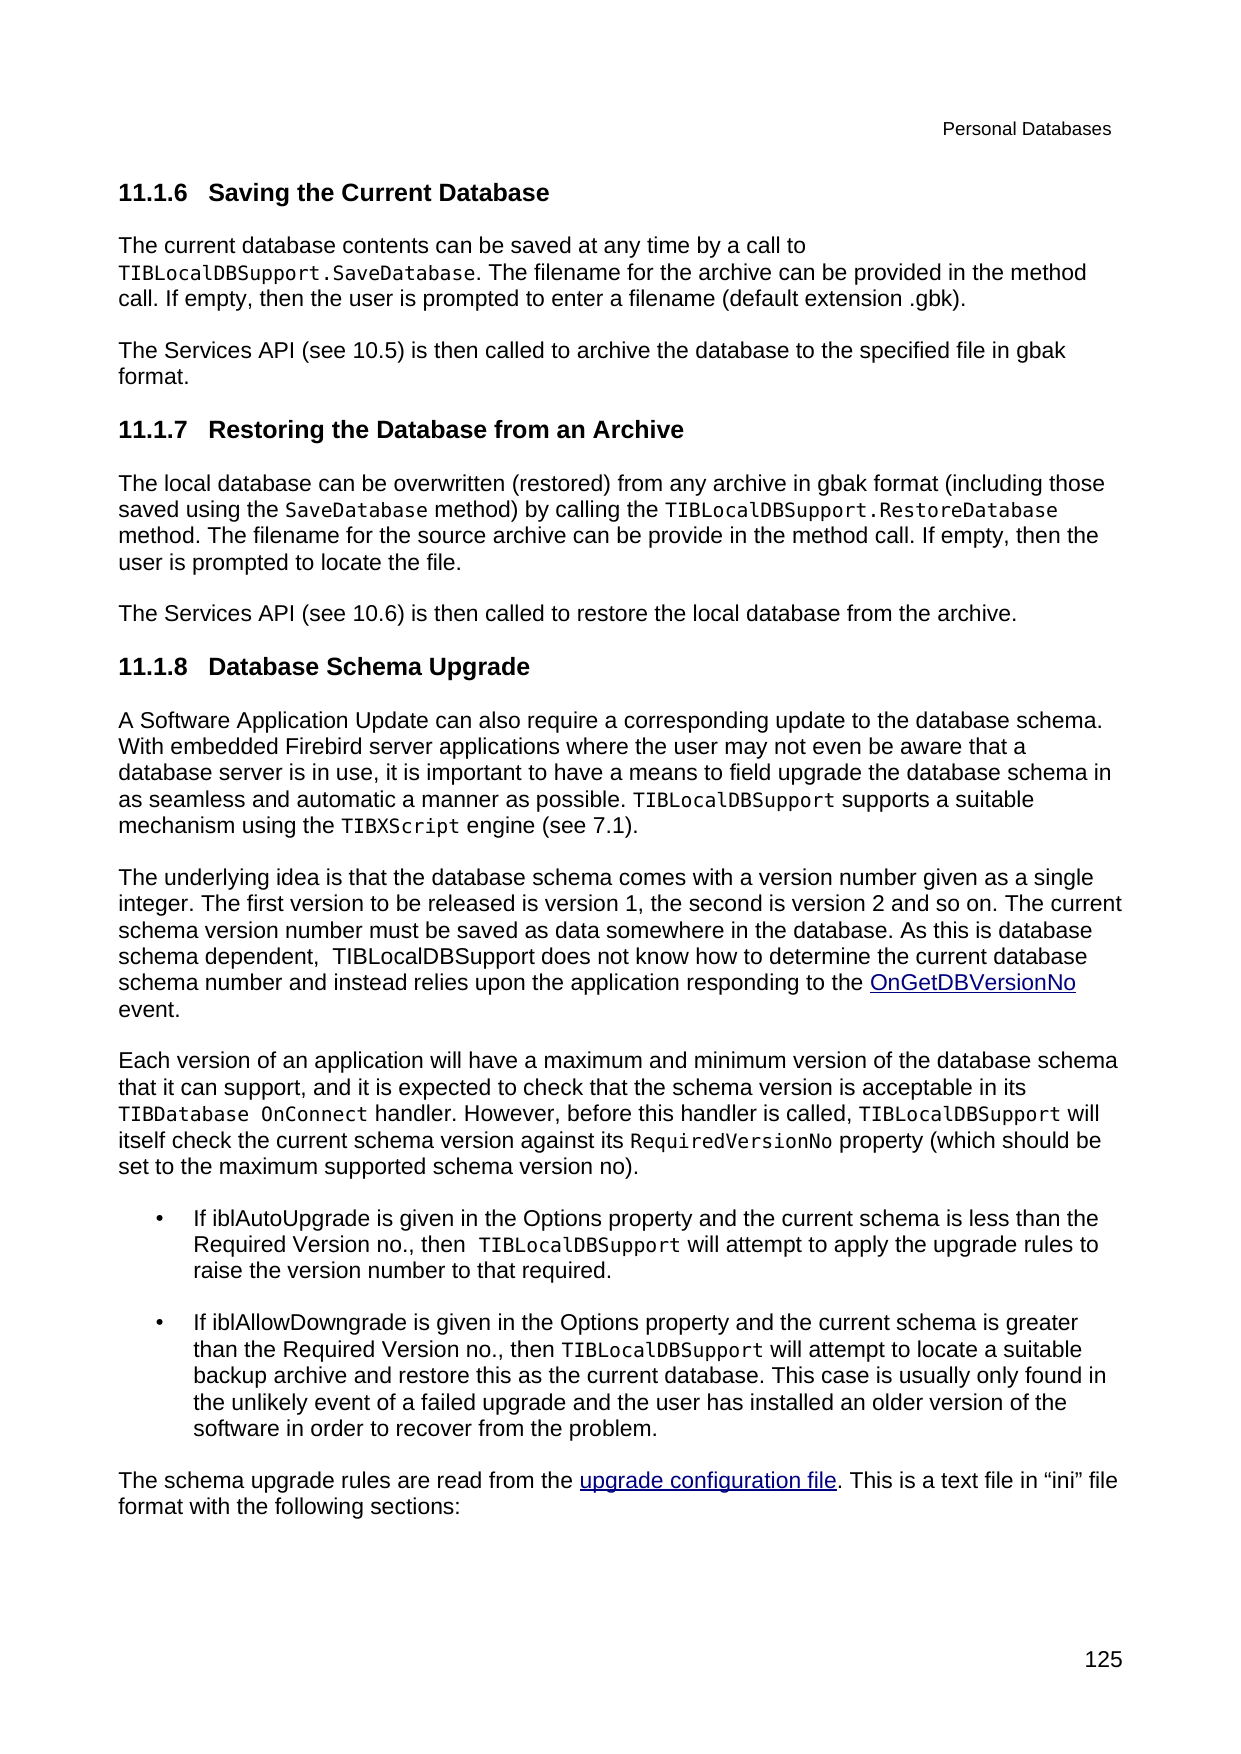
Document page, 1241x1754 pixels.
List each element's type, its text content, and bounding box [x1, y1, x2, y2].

text The underlying idea is that the database schema comes with a version number given as a single integer. The first version to be released is version 1, the second is version 2 and so on. The current schema version number must be saved as data somewhere in the database. As this is database schema dependent, TIBLocalDBSupport does not know how to determine the current database schema number and instead relies upon the application responding to the OnGetDBVersionNo event. [118, 864, 1122, 1022]
subtitle Saving the Current Database [118, 178, 1122, 207]
text A Software Application Update can also require a corresponding update to the database schema. With embedded Firebird server applications where the user may not even be aware that a database server is in use, it is important to have a means to field upgrade the database schema in as seamless and automatic a manner as possible. TIBLocalDBSupport supports a suitable mechanism using the TIBXScript engine (see 7.1). [118, 707, 1122, 838]
text The Services API (see 10.6) is then called to restore the local database from the archive. [118, 600, 1122, 627]
text Each version of an application will have a maximum and minimum version of the database schema that it can support, and it is expected to check that the schema version is acceptable in its TIBDatabase OnConnect handler. However, before this handler is called, TIBLocalDBSupport will itself check the current schema version against its RequiredVersionNo property (which should be set to the maximum supported schema version no). [118, 1047, 1122, 1179]
text The schema upgrade rules are read from the upgrade configuration file. This is a text file in “ini” file format with the following sections: [118, 1467, 1122, 1519]
text The current database contents can be saved at any time by a call to TIBLocalDBSupport.SaveDatabase. The filename for the archive can be provided in the method call. If empty, then the user is prompted to enter a filename (default extension .gbk). [118, 232, 1122, 311]
subtitle Database Schema Upgrade [118, 652, 1122, 681]
list If iblAllowDowngrade is given in the Options property and the current schema is greater than the Required Version no., then TIBLocalDBSupport will attempt to locate a suitable backup archive and restore this as the current database. This case is usually only found in the unlikely event of a failed upgrade and the user has installed an older version of the software in order to recover from the problem. [156, 1309, 1122, 1441]
text The local database can be overwritten (restored) from any archive in gbak format (including those saved using the SaveDatabase method) by calling the TIBLocalDBSupport.RestoreDatabase method. The filename for the source archive can be provide in the method call. If empty, then the user is prompted to locate the file. [118, 469, 1122, 575]
subtitle Restoring the Database from an Archive [118, 415, 1122, 444]
text The Services API (see 10.5) is then called to archive the database to the specified file in gbak format. [118, 337, 1122, 390]
list If iblAutoUpgrade is given in the Options property and the current schema is less than the Required Version no., then TIBLocalDBSupport will attempt to apply the upgrade rules to raise the version number to that required. [156, 1205, 1122, 1284]
